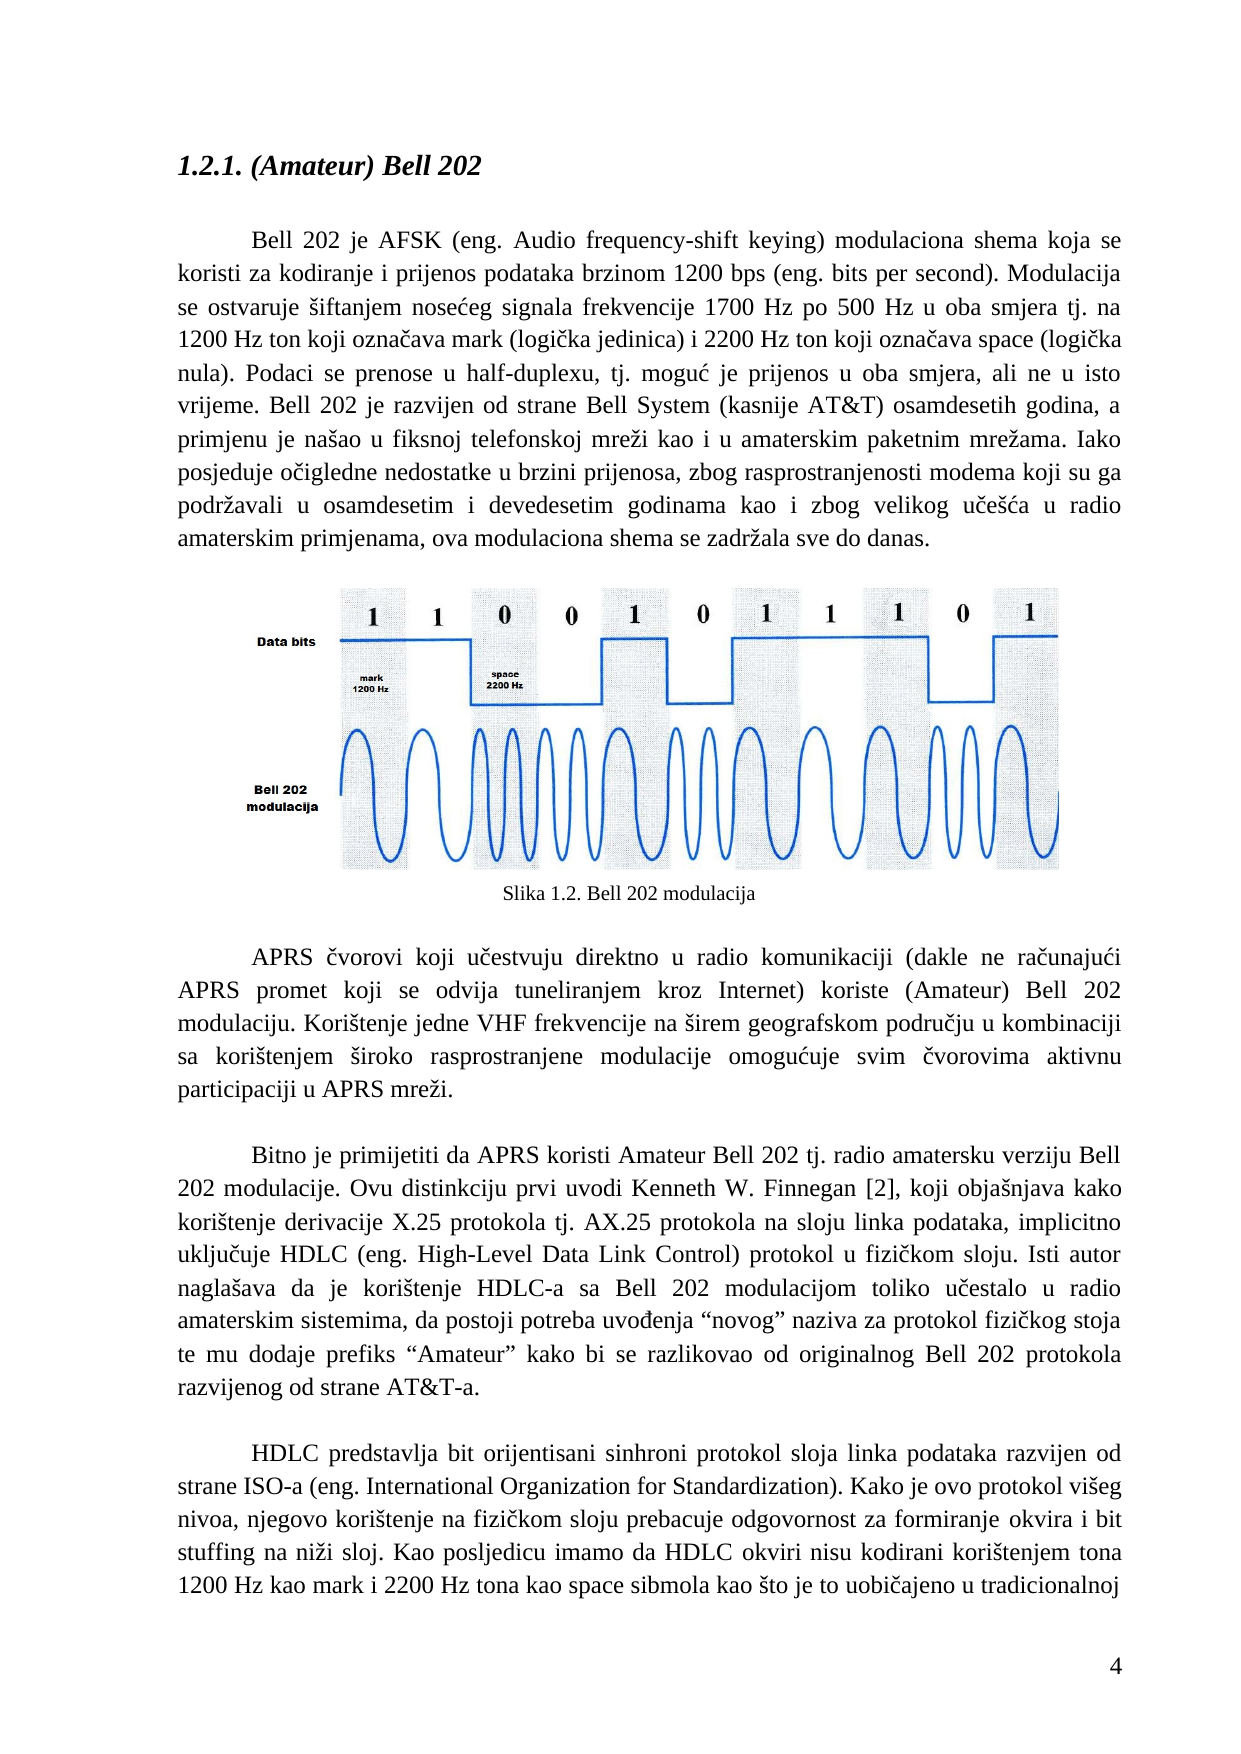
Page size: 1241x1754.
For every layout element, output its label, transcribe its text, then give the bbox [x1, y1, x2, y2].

text HDLC predstavlja bit orijentisani sinhroni protokol sloja linka podataka razvijen od strane ISO-a (eng. International Organization for Standardization). Kako je ovo protokol višeg nivoa, njegovo korištenje na fizičkom sloju prebacuje odgovornost za formiranje okvira i bit stuffing na niži sloj. Kao posljedicu imamo da HDLC okviri nisu kodirani korištenjem tona 1200 Hz kao mark i 2200 Hz tona kao space sibmola kao što je to uobičajeno u tradicionalnoj [177, 1438, 1122, 1598]
text Bell 202 je AFSK (eng. Audio frequency-shift keying) modulaciona shema koja se koristi za kodiranje i prijenos podataka brzinom 1200 bps (eng. bits per second). Modulacija se ostvaruje šiftanjem nosećeg signala frekvencije 1700 Hz po 500 Hz u oba smjera tj. na 1200 Hz ton koji označava mark (logička jedinica) i 2200 Hz ton koji označava space (logička nula). Podaci se prenose u half-duplexu, tj. moguć je prijenos u oba smjera, ali ne u isto vrijeme. Bell 202 je razvijen od strane Bell System (kasnije AT&T) osamdesetih godina, a primjenu je našao u fiksnoj telefonskoj mreži kao i u amaterskim paketnim mrežama. Iako posjeduje očigledne nedostatke u brzini prijenosa, zbog rasprostranjenosti modema koji su ga podržavali u osamdesetim i devedesetim godinama kao i zbog velikog učešća u radio amaterskim primjenama, ova modulaciona shema se zadržala sve do danas. [177, 226, 1122, 551]
text Slika 1.2. Bell 202 modulacija [177, 881, 1122, 905]
text APRS čvorovi koji učestvuju direktno u radio komunikaciji (dakle ne računajući APRS promet koji se odvija tuneliranjem kroz Internet) koriste (Amateur) Bell 202 modulaciju. Korištenje jedne VHF frekvencije na širem geografskom području u kombinaciji sa korištenjem široko rasprostranjene modulacije omogućuje svim čvorovima aktivnu participaciji u APRS mreži. [177, 942, 1122, 1103]
subtitle 1.2.1. (Amateur) Bell 202 [177, 148, 1122, 181]
picture [239, 588, 1060, 870]
text Bitno je primijetiti da APRS koristi Amateur Bell 202 tj. radio amatersku verziju Bell 202 modulacije. Ovu distinkciju prvi uvodi Kenneth W. Finnegan [2], koji objašnjava kako korištenje derivacije X.25 protokola tj. AX.25 protokola na sloju linka podataka, implicitno uključuje HDLC (eng. High-Level Data Link Control) protokol u fizičkom sloju. Isti autor naglašava da je korištenje HDLC-a sa Bell 202 modulacijom toliko učestalo u radio amaterskim sistemima, da postoji potreba uvođenja “novog” naziva za protokol fizičkog stoja te mu dodaje prefiks “Amateur” kako bi se razlikovao od originalnog Bell 202 protokola razvijenog od strane AT&T-a. [177, 1141, 1122, 1400]
